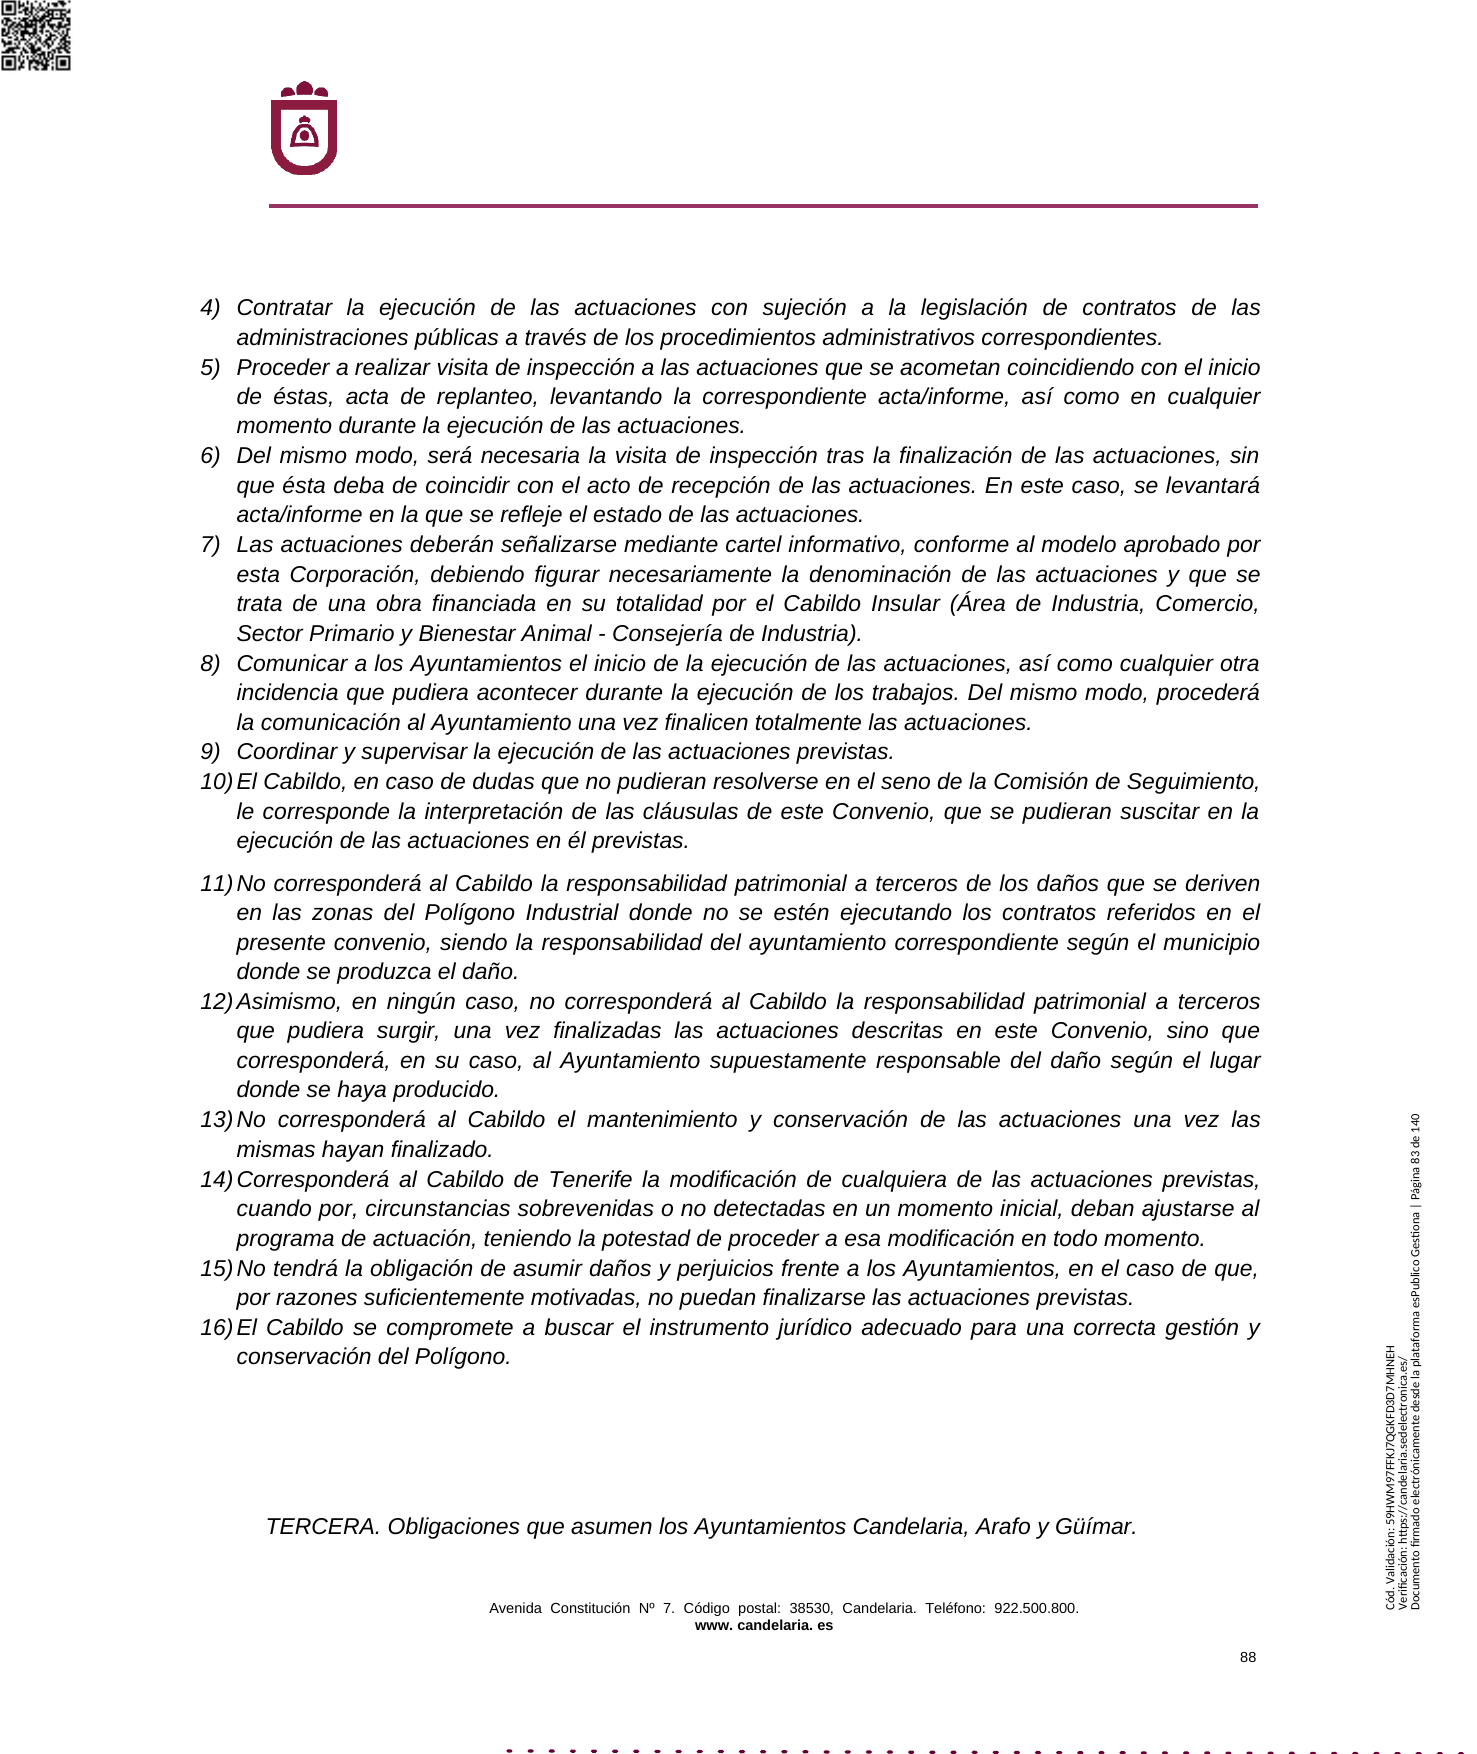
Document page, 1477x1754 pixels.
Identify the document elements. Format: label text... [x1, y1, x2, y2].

list Las actuaciones deberán señalizarse mediante cartel informativo, conforme al modelo aprobado por esta Corporación, debiendo figurar necesariamente la denominación de las actuaciones y que se trata de una obra financiada en su totalidad por el Cabildo Insular (Área de Industria, Comercio, Sector Primario y Bienestar Animal - Consejería de Industria). [200, 531, 1263, 646]
list No corresponderá al Cabildo el mantenimiento y conservación de las actuaciones una vez las mismas hayan finalizado. [200, 1106, 1263, 1162]
list Corresponderá al Cabildo de Tenerife la modificación de cualquiera de las actuaciones previstas, cuando por, circunstancias sobrevenidas o no detectadas en un momento inicial, deban ajustarse al programa de actuación, teniendo la potestad de proceder a esa modificación en todo momento. [200, 1166, 1263, 1251]
list El Cabildo se compromete a buscar el instrumento jurídico adecuado para una correcta gestión y conservación del Polígono. [200, 1314, 1263, 1370]
list Contratar la ejecución de las actuaciones con sujeción a la legislación de contratos de las administraciones públicas a través de los procedimientos administrativos correspondientes. [200, 294, 1263, 350]
list Del mismo modo, será necesaria la visita de inspección tras la finalización de las actuaciones, sin que ésta deba de coincidir con el acto de recepción de las actuaciones. En este caso, se levantará acta/informe en la que se refleje el estado de las actuaciones. [200, 442, 1263, 528]
list Asimismo, en ningún caso, no corresponderá al Cabildo la responsabilidad patrimonial a terceros que pudiera surgir, una vez finalizadas las actuaciones descritas en este Convenio, sino que corresponderá, en su caso, al Ayuntamiento supuestamente responsable del daño según el lugar donde se haya producido. [200, 988, 1263, 1103]
list Proceder a realizar visita de inspección a las actuaciones que se acometan coincidiendo con el inicio de éstas, acta de replanteo, levantando la correspondiente acta/informe, así como en cualquier momento durante la ejecución de las actuaciones. [200, 353, 1263, 439]
list No corresponderá al Cabildo la responsabilidad patrimonial a terceros de los daños que se deriven en las zonas del Polígono Industrial donde no se estén ejecutando los contratos referidos en el presente convenio, siendo la responsabilidad del ayuntamiento correspondiente según el municipio donde se produzca el daño. [200, 869, 1263, 984]
list El Cabildo, en caso de dudas que no pudieran resolverse en el seno de la Comisión de Seguimiento, le corresponde la interpretación de las cláusulas de este Convenio, que se pudieran suscitar en la ejecución de las actuaciones en él previstas. [200, 768, 1263, 854]
list Coordinar y supervisar la ejecución de las actuaciones previstas. [200, 738, 1263, 765]
list No tendrá la obligación de asumir daños y perjuicios frente a los Ayuntamientos, en el caso de que, por razones suficientemente motivadas, no puedan finalizarse las actuaciones previstas. [200, 1254, 1263, 1310]
text TERCERA. Obligaciones que asumen los Ayuntamientos Candelaria, Arafo y Güímar. [265, 1513, 1263, 1539]
list Comunicar a los Ayuntamientos el inicio de la ejecución de las actuaciones, así como cualquier otra incidencia que pudiera acontecer durante la ejecución de los trabajos. Del mismo modo, procederá la comunicación al Ayuntamiento una vez finalicen totalmente las actuaciones. [200, 649, 1263, 735]
